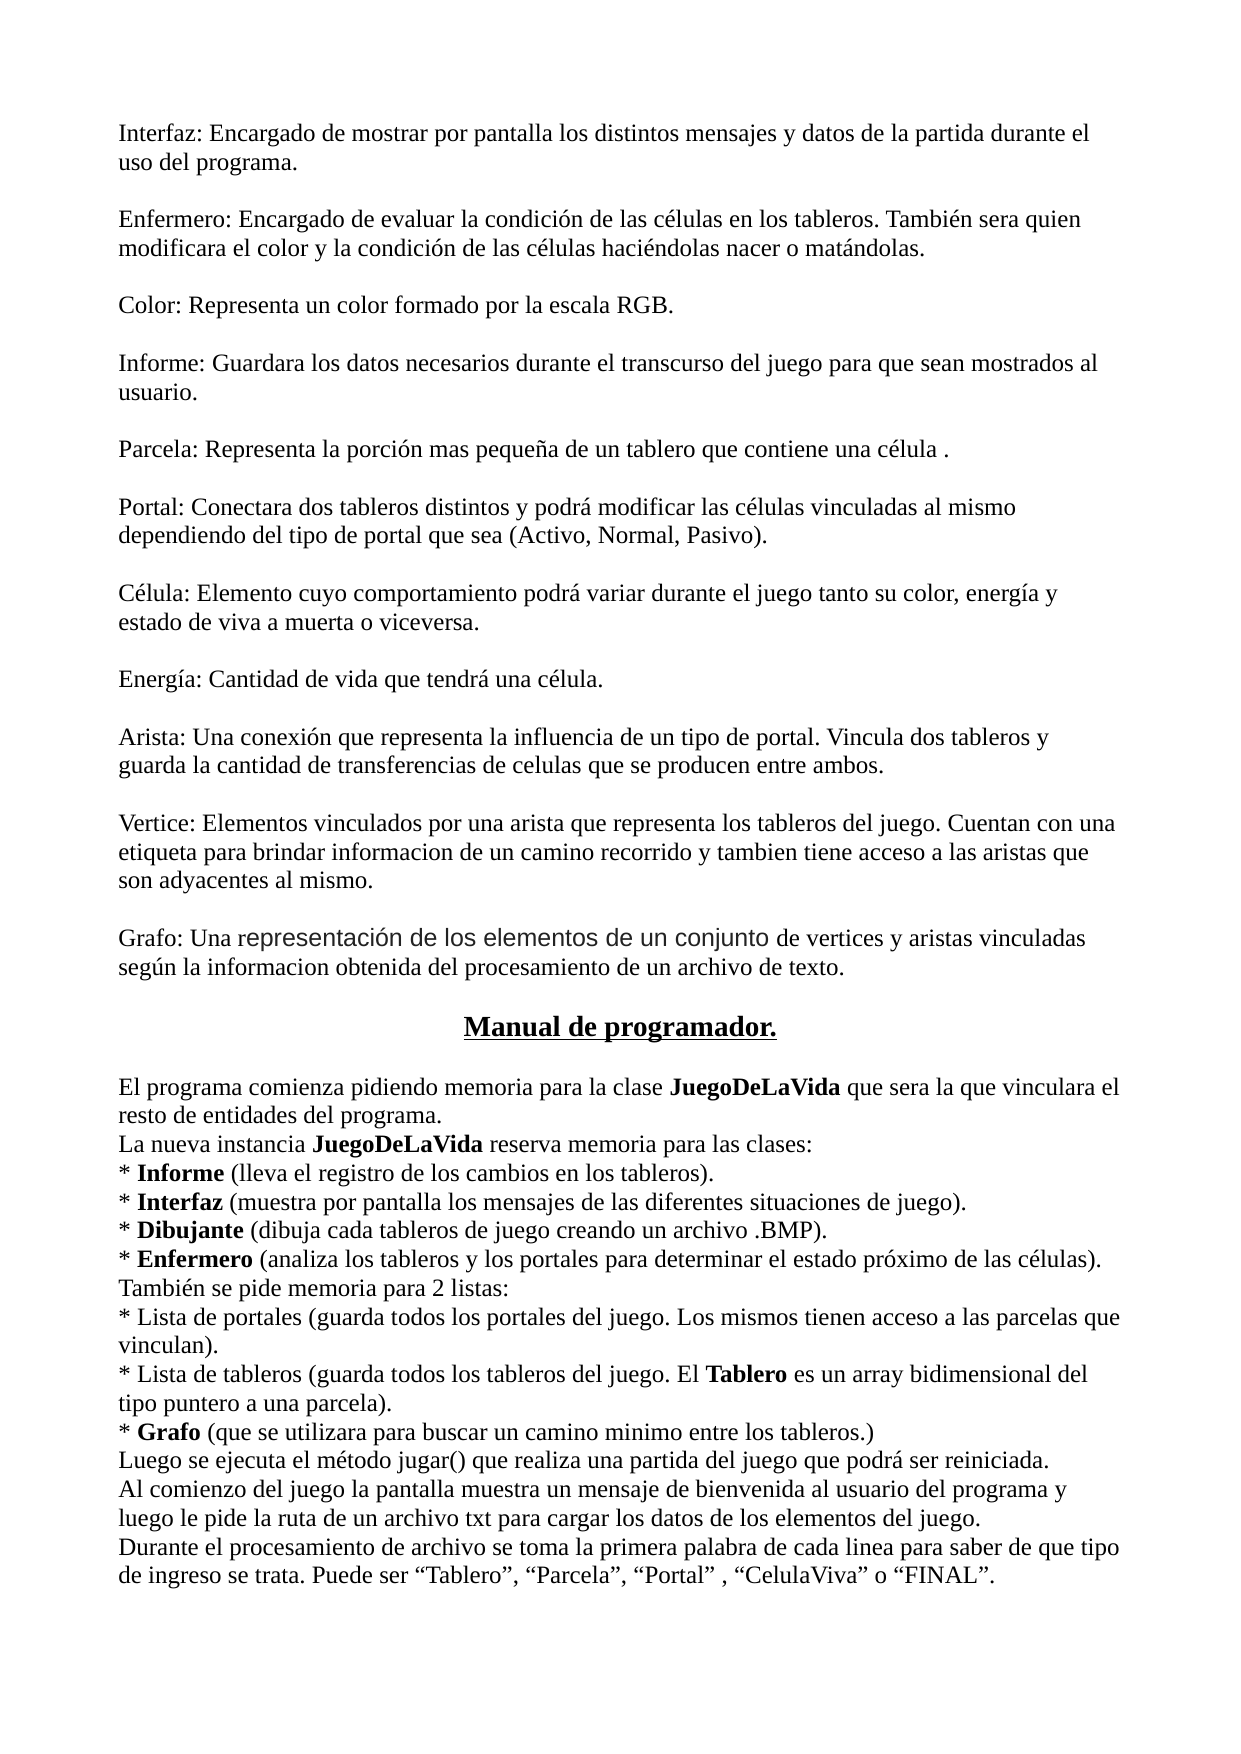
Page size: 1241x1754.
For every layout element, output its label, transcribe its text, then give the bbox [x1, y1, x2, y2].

text * Grafo (que se utilizara para buscar un camino minimo entre los tableros.) [118, 1417, 1122, 1446]
text * Informe (lleva el registro de los cambios en los tableros). [118, 1158, 1122, 1187]
text * Interfaz (muestra por pantalla los mensajes de las diferentes situaciones de juego). [118, 1187, 1122, 1216]
text * Enfermero (analiza los tableros y los portales para determinar el estado próximo de las células). [118, 1244, 1122, 1273]
text Portal: Conectara dos tableros distintos y podrá modificar las células vinculadas al mismo dependiendo del tipo de portal que sea (Activo, Normal, Pasivo). [118, 492, 1122, 549]
text * Lista de tableros (guarda todos los tableros del juego. El Tablero es un array bidimensional del tipo puntero a una parcela). [118, 1359, 1122, 1417]
text Energía: Cantidad de vida que tendrá una célula. [118, 664, 1122, 693]
text * Dibujante (dibuja cada tableros de juego creando un archivo .BMP). [118, 1216, 1122, 1244]
text Manual de programador. [118, 1009, 1122, 1043]
text Arista: Una conexión que representa la influencia de un tipo de portal. Vincula dos tableros y guarda la cantidad de transferencias de celulas que se producen entre ambos. [118, 722, 1122, 779]
text * Lista de portales (guarda todos los portales del juego. Los mismos tienen acceso a las parcelas que vinculan). [118, 1302, 1122, 1359]
text También se pide memoria para 2 listas: [118, 1273, 1122, 1302]
text Vertice: Elementos vinculados por una arista que representa los tableros del juego. Cuentan con una etiqueta para brindar informacion de un camino recorrido y tambien tiene acceso a las aristas que son adyacentes al mismo. [118, 808, 1122, 894]
text Célula: Elemento cuyo comportamiento podrá variar durante el juego tanto su color, energía y estado de viva a muerta o viceversa. [118, 578, 1122, 636]
text Luego se ejecuta el método jugar() que realiza una partida del juego que podrá ser reiniciada. [118, 1446, 1122, 1474]
text Informe: Guardara los datos necesarios durante el transcurso del juego para que sean mostrados al usuario. [118, 348, 1122, 406]
text El programa comienza pidiendo memoria para la clase JuegoDeLaVida que sera la que vinculara el resto de entidades del programa. [118, 1072, 1122, 1129]
text Durante el procesamiento de archivo se toma la primera palabra de cada linea para saber de que tipo de ingreso se trata. Puede ser “Tablero”, “Parcela”, “Portal” , “CelulaViva” o “FINAL”. [118, 1532, 1122, 1589]
text La nueva instancia JuegoDeLaVida reserva memoria para las clases: [118, 1129, 1122, 1158]
text Grafo: Una representación de los elementos de un conjunto de vertices y aristas vinculadas según la informacion obtenida del procesamiento de un archivo de texto. [118, 923, 1122, 981]
text Parcela: Representa la porción mas pequeña de un tablero que contiene una célula . [118, 434, 1122, 463]
text Enfermero: Encargado de evaluar la condición de las células en los tableros. También sera quien modificara el color y la condición de las células haciéndolas nacer o matándolas. [118, 204, 1122, 262]
text Al comienzo del juego la pantalla muestra un mensaje de bienvenida al usuario del programa y luego le pide la ruta de un archivo txt para cargar los datos de los elementos del juego. [118, 1474, 1122, 1532]
text Color: Representa un color formado por la escala RGB. [118, 291, 1122, 319]
text Interfaz: Encargado de mostrar por pantalla los distintos mensajes y datos de la partida durante el uso del programa. [118, 118, 1122, 176]
